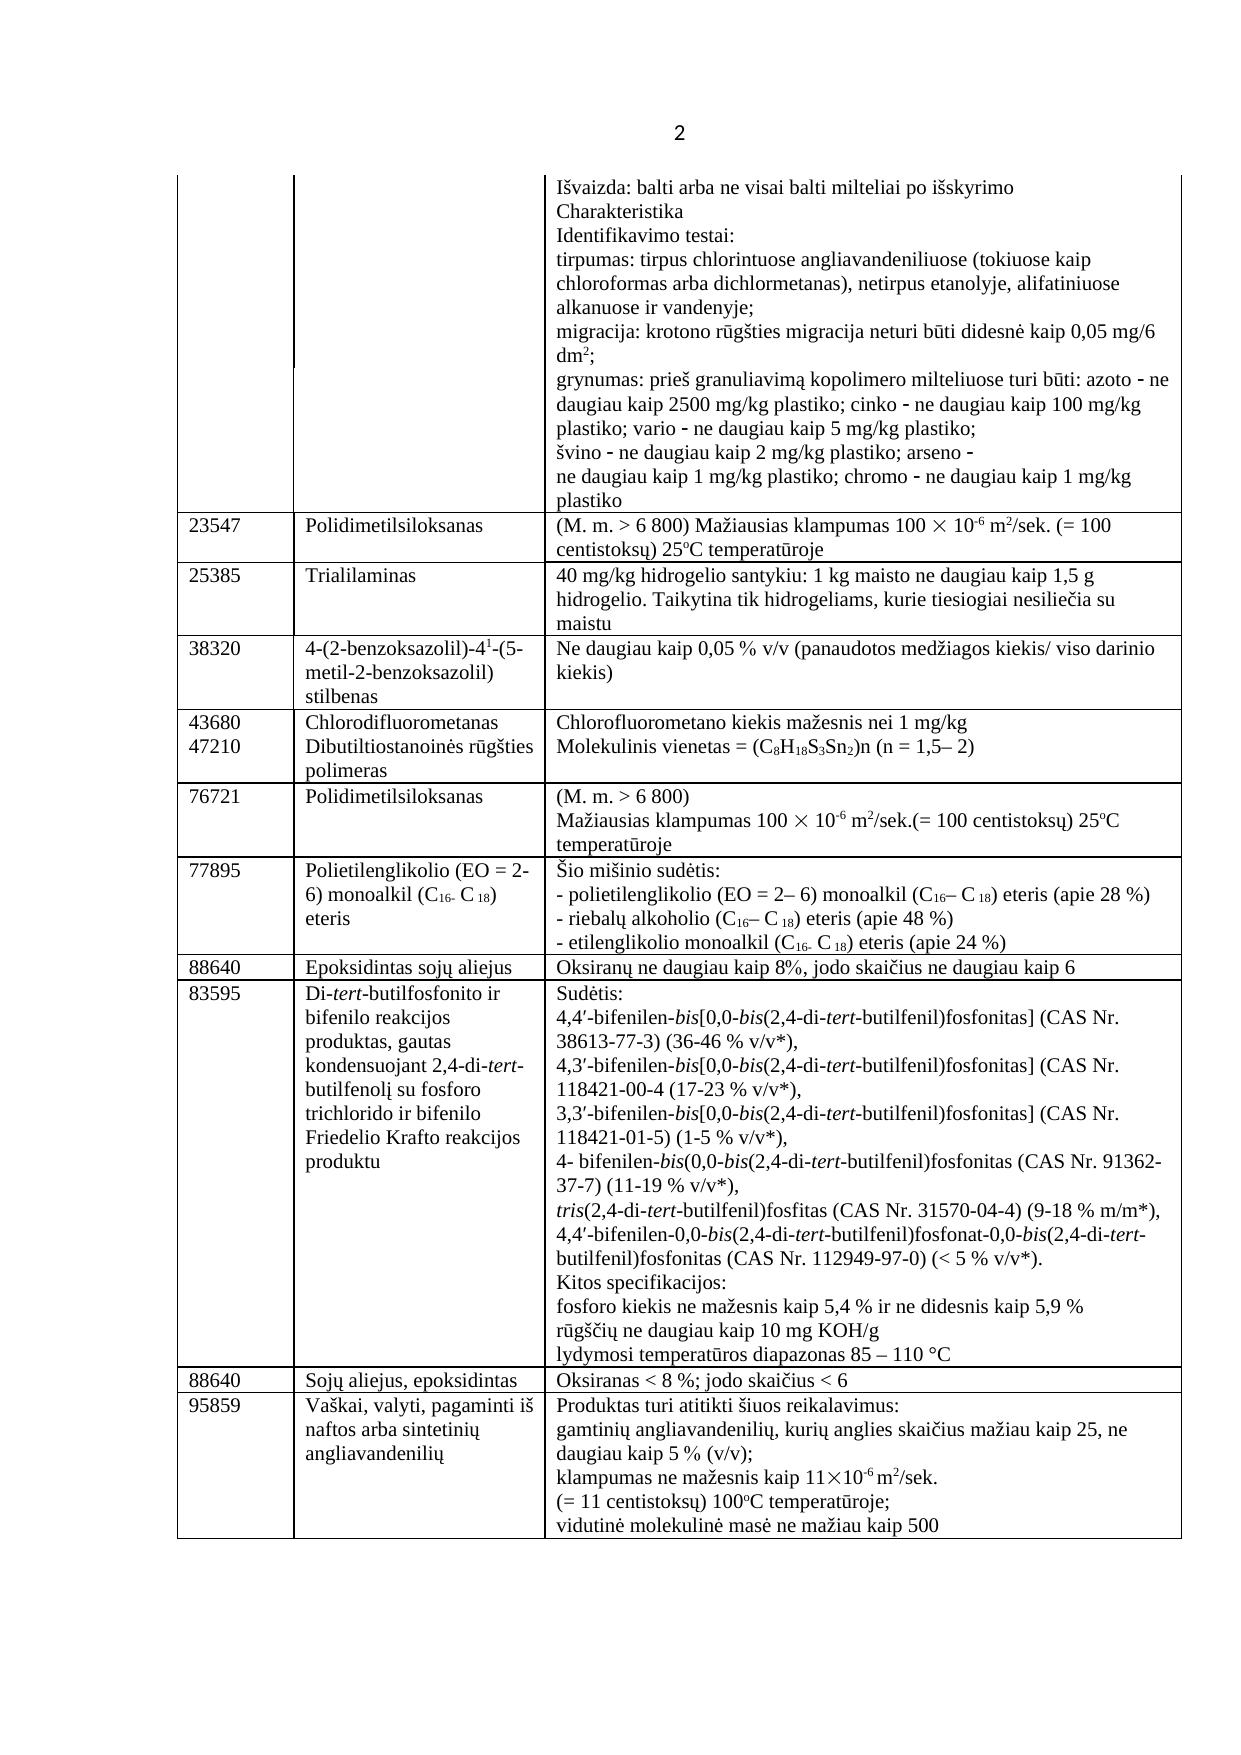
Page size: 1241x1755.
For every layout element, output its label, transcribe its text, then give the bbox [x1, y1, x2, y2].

table_cell [178, 368, 293, 512]
table_cell 43680 [178, 710, 293, 734]
table_cell 95859 [178, 1393, 293, 1537]
table_cell Polidimetilsiloksanas [295, 784, 544, 856]
table_cell Šio mišinio sudėtis: - polietilenglikolio (EO = 2– 6) monoalkil (C16– C 18) eteris (apie 28 %) - riebalų alkoholio (C16– C 18) eteris (apie 48 %) - etilenglikolio monoalkil (C16- C 18) eteris (apie 24 %) [546, 858, 1181, 954]
table_cell 77895 [178, 858, 293, 954]
table_cell Trialilaminas [295, 563, 544, 635]
table_cell Chlorofluorometano kiekis mažesnis nei 1 mg/kg [546, 710, 1181, 734]
table_cell Ne daugiau kaip 0,05  v/v (panaudotos medžiagos kiekis/ viso darinio kiekis) [546, 636, 1181, 708]
table_cell [178, 199, 293, 319]
table_cell [295, 175, 544, 199]
table_cell 88640 [178, 955, 293, 979]
table_cell Produktas turi atitikti šiuos reikalavimus: gamtinių angliavandenilių, kurių anglies skaičius mažiau kaip 25, ne daugiau kaip 5  (v/v); klampumas ne mažesnis kaip 1110-6 m2/sek. (= 11 centistoksų) 100oC temperatūroje; vidutinė molekulinė masė ne mažiau kaip 500 [546, 1393, 1181, 1537]
table_cell migracija: krotono rūgšties migracija neturi būti didesnė kaip 0,05 mg/6 dm2; [546, 319, 1181, 367]
table_cell 76721 [178, 784, 293, 856]
table_cell [178, 319, 293, 367]
table_cell Oksiranų ne daugiau kaip 8, jodo skaičius ne daugiau kaip 6 [546, 955, 1181, 979]
table_cell Išvaizda: balti arba ne visai balti milteliai po išskyrimo [546, 175, 1181, 199]
table_cell [295, 319, 544, 367]
table_cell 38320 [178, 636, 293, 708]
table_cell Epoksidintas sojų aliejus [295, 955, 544, 979]
table_cell 88640 [178, 1368, 293, 1392]
table_cell [178, 175, 293, 199]
table_cell (M. m. > 6 800) Mažiausias klampumas 100  10-6 m2/sek. (= 100 centistoksų) 25oC temperatūroje [546, 513, 1181, 561]
table_cell Vaškai, valyti, pagaminti iš naftos arba sintetinių angliavandenilių [295, 1393, 544, 1537]
table_cell Oksiranas < 8 %; jodo skaičius < 6 [546, 1368, 1181, 1392]
table_cell 40 mg/kg hidrogelio santykiu: 1 kg maisto ne daugiau kaip 1,5 g hidrogelio. Taikytina tik hidrogeliams, kurie tiesiogiai nesiliečia su maistu [546, 563, 1181, 635]
table_cell Polidimetilsiloksanas [295, 513, 544, 561]
table_cell 83595 [178, 981, 293, 1366]
table_cell Di-tert-butilfosfonito ir bifenilo reakcijos produktas, gautas kondensuojant 2,4-di-tert-butilfenolį su fosforo trichlorido ir bifenilo Friedelio Krafto reakcijos produktu [295, 981, 544, 1366]
table_cell 23547 [178, 513, 293, 561]
table_cell 47210 [178, 734, 293, 782]
table_cell Sudėtis: 4,4′-bifenilen-bis[0,0-bis(2,4-di-tert-butilfenil)fosfonitas] (CAS Nr. 38613-77-3) (36-46 % v/v*), 4,3′-bifenilen-bis[0,0-bis(2,4-di-tert-butilfenil)fosfonitas] (CAS Nr. 118421-00-4 (17-23 % v/v*), 3,3′-bifenilen-bis[0,0-bis(2,4-di-tert-butilfenil)fosfonitas] (CAS Nr. 118421-01-5) (1-5 % v/v*), 4- bifenilen-bis(0,0-bis(2,4-di-tert-butilfenil)fosfonitas (CAS Nr. 91362-37-7) (11-19 % v/v*), tris(2,4-di-tert-butilfenil)fosfitas (CAS Nr. 31570-04-4) (9-18 % m/m*), 4,4′-bifenilen-0,0-bis(2,4-di-tert-butilfenil)fosfonat-0,0-bis(2,4-di-tert-butilfenil)fosfonitas (CAS Nr. 112949-97-0) (< 5 % v/v*). Kitos specifikacijos: fosforo kiekis ne mažesnis kaip 5,4 % ir ne didesnis kaip 5,9 % rūgščių ne daugiau kaip 10 mg KOH/g lydymosi temperatūros diapazonas 85 – 110 °C [546, 981, 1181, 1366]
table_cell Polietilenglikolio (EO = 2-6) monoalkil (C16- C 18) eteris [295, 858, 544, 954]
table_cell [295, 199, 544, 319]
table_cell Chlorodifluorometanas [295, 710, 544, 734]
table_cell Dibutiltiostanoinės rūgšties polimeras [295, 734, 544, 782]
table_cell grynumas: prieš granuliavimą kopolimero milteliuose turi būti: azoto  ne daugiau kaip 2500 mg/kg plastiko; cinko  ne daugiau kaip 100 mg/kg plastiko; vario  ne daugiau kaip 5 mg/kg plastiko; švino  ne daugiau kaip 2 mg/kg plastiko; arseno  ne daugiau kaip 1 mg/kg plastiko; chromo  ne daugiau kaip 1 mg/kg plastiko [546, 368, 1181, 512]
table_cell (M. m. > 6 800) Mažiausias klampumas 100  10-6 m2/sek.(= 100 centistoksų) 25oC temperatūroje [546, 784, 1181, 856]
table_cell 4-(2-benzoksazolil)-41-(5-metil-2-benzoksazolil) stilbenas [294, 636, 544, 708]
table_cell Sojų aliejus, epoksidintas [295, 1368, 544, 1392]
table_cell [294, 368, 544, 512]
table_cell Molekulinis vienetas = (C8H18S3Sn2)n (n = 1,5– 2) [546, 734, 1181, 782]
table_cell 25385 [178, 563, 293, 635]
table_cell Charakteristika Identifikavimo testai: tirpumas: tirpus chlorintuose angliavandeniliuose (tokiuose kaip chloroformas arba dichlormetanas), netirpus etanolyje, alifatiniuose alkanuose ir vandenyje; [546, 199, 1181, 319]
